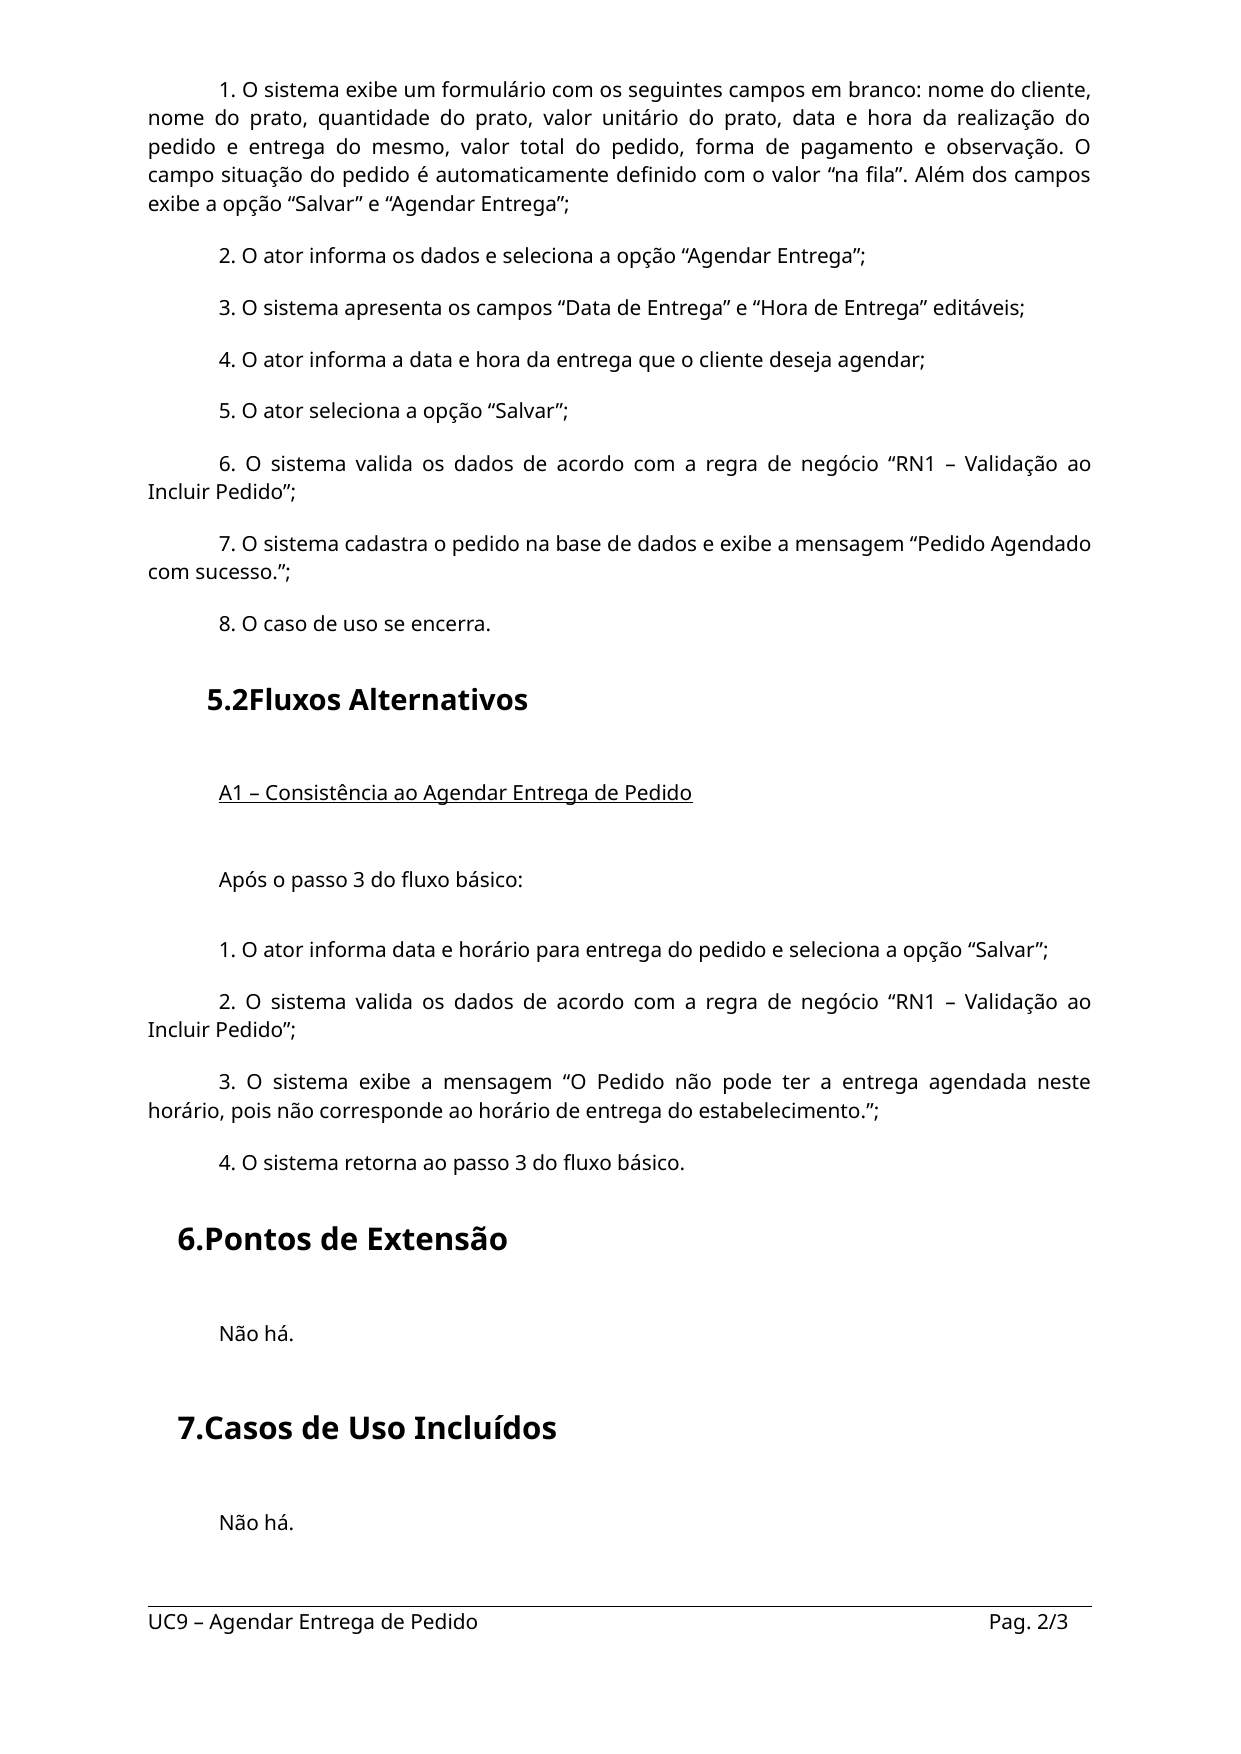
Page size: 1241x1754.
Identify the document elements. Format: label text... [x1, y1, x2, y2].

text 5. O ator seleciona a opção “Salvar”; [148, 397, 1092, 425]
text 7. O sistema cadastra o pedido na base de dados e exibe a mensagem “Pedido Agendado com sucesso.”; [148, 529, 1092, 586]
text 2. O sistema valida os dados de acordo com a regra de negócio “RN1 – Validação ao Incluir Pedido”; [148, 987, 1092, 1044]
text 3. O sistema apresenta os campos “Data de Entrega” e “Hora de Entrega” editáveis; [148, 293, 1092, 321]
subtitle Fluxos Alternativos [177, 679, 1092, 719]
text 4. O sistema retorna ao passo 3 do fluxo básico. [148, 1148, 1092, 1176]
text 4. O ator informa a data e hora da entrega que o cliente deseja agendar; [148, 345, 1092, 373]
subtitle Pontos de Extensão [148, 1217, 1092, 1260]
text 2. O ator informa os dados e seleciona a opção “Agendar Entrega”; [148, 241, 1092, 269]
text 1. O ator informa data e horário para entrega do pedido e seleciona a opção “Salvar”; [148, 935, 1092, 963]
text Não há. [148, 1508, 1092, 1536]
text 6. O sistema valida os dados de acordo com a regra de negócio “RN1 – Validação ao Incluir Pedido”; [148, 449, 1092, 506]
subtitle Casos de Uso Incluídos [148, 1406, 1092, 1449]
text Após o passo 3 do fluxo básico: [148, 865, 1092, 894]
text A1 – Consistência ao Agendar Entrega de Pedido [148, 778, 1092, 806]
text 8. O caso de uso se encerra. [148, 609, 1092, 638]
text Não há. [148, 1319, 1092, 1347]
text 3. O sistema exibe a mensagem “O Pedido não pode ter a entrega agendada neste horário, pois não corresponde ao horário de entrega do estabelecimento.”; [148, 1067, 1092, 1124]
text 1. O sistema exibe um formulário com os seguintes campos em branco: nome do cliente, nome do prato, quantidade do prato, valor unitário do prato, data e hora da realização do pedido e entrega do mesmo, valor total do pedido, forma de pagamento e observação. O campo situação do pedido é automaticamente definido com o valor “na fila”. Além dos campos exibe a opção “Salvar” e “Agendar Entrega”; [148, 75, 1092, 217]
